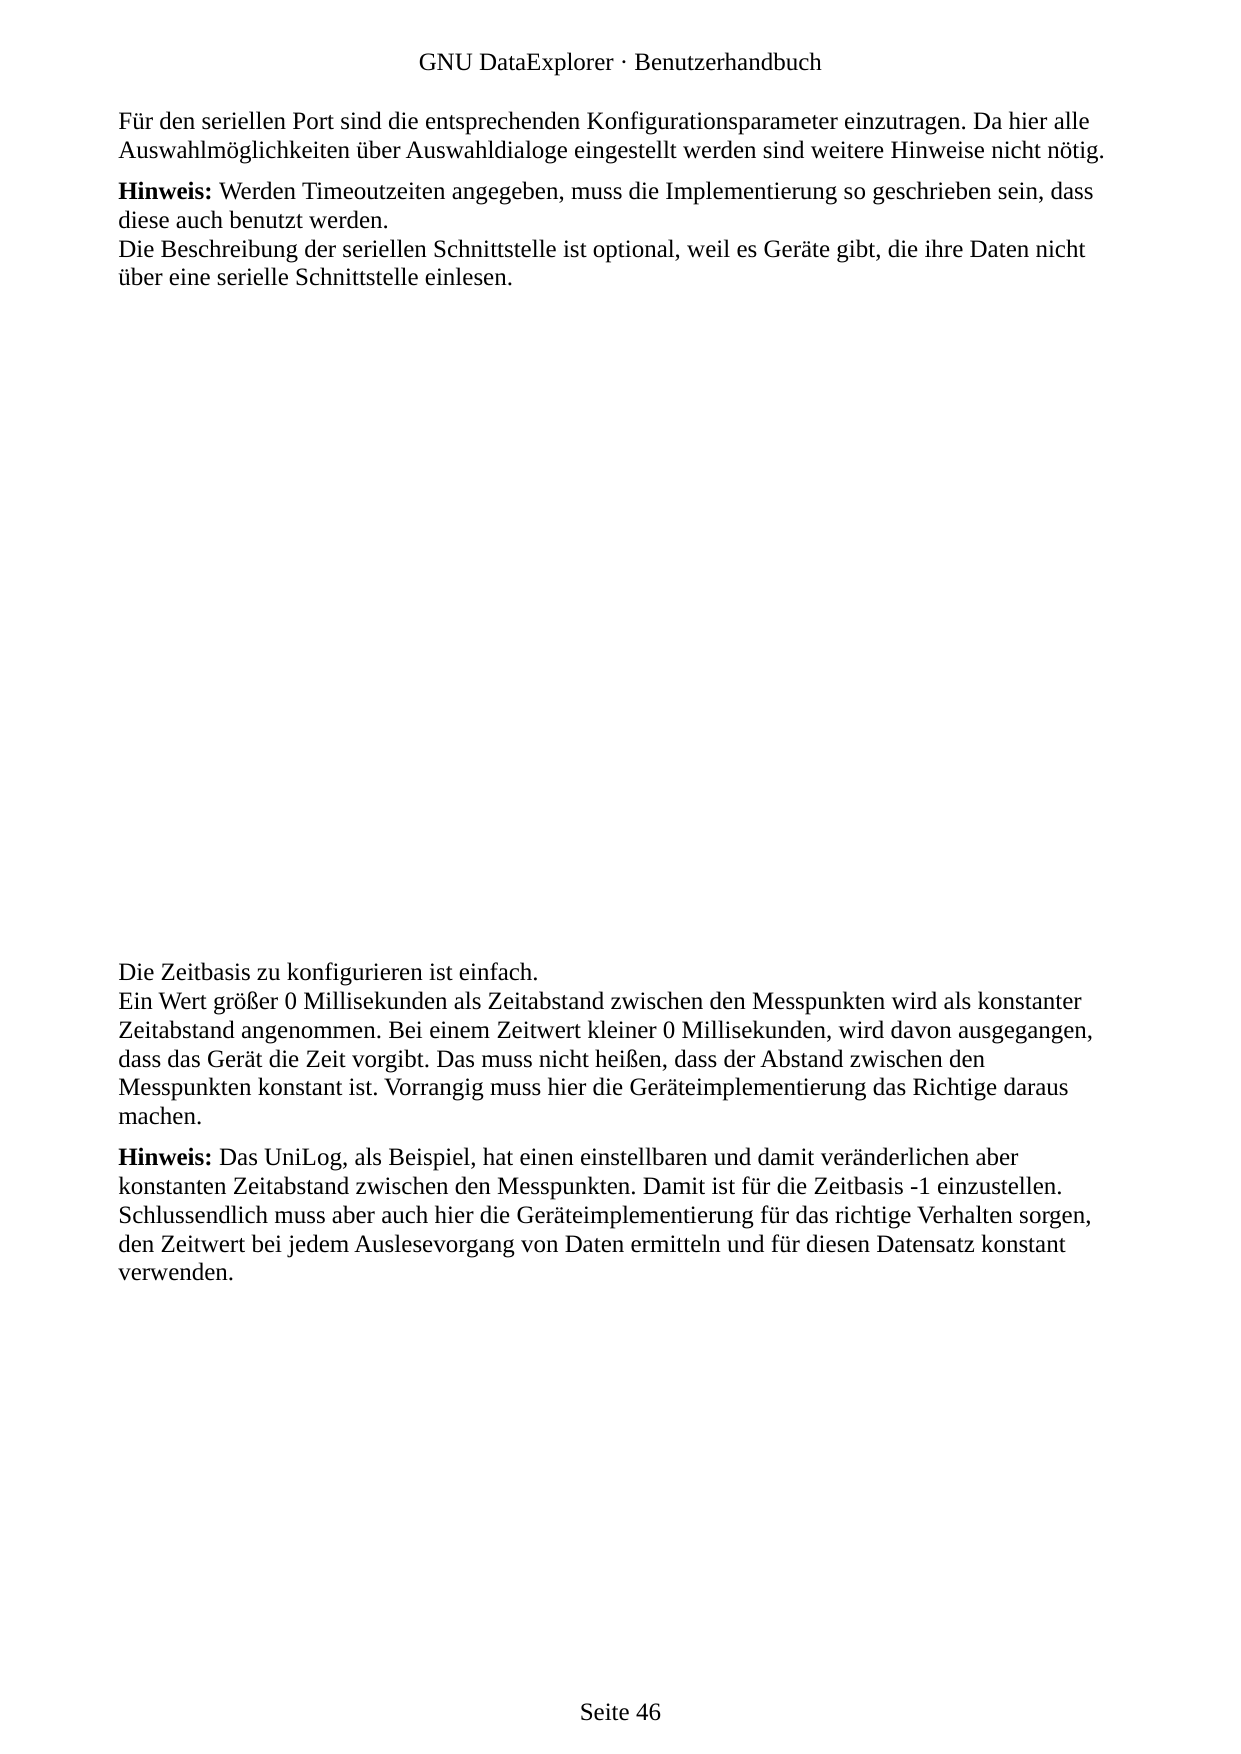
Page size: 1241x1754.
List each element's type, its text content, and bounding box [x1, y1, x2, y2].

text Hinweis: Werden Timeoutzeiten angegeben, muss die Implementierung so geschrieben sein, dass diese auch benutzt werden. Die Beschreibung der seriellen Schnittstelle ist optional, weil es Geräte gibt, die ihre Daten nicht über eine serielle Schnittstelle einlesen. [118, 176, 1122, 291]
text Die Zeitbasis zu konfigurieren ist einfach. Ein Wert größer 0 Millisekunden als Zeitabstand zwischen den Messpunkten wird als konstanter Zeitabstand angenommen. Bei einem Zeitwert kleiner 0 Millisekunden, wird davon ausgegangen, dass das Gerät die Zeit vorgibt. Das muss nicht heißen, dass der Abstand zwischen den Messpunkten konstant ist. Vorrangig muss hier die Geräteimplementierung das Richtige daraus machen. [118, 957, 1122, 1130]
text Hinweis: Das UniLog, als Beispiel, hat einen einstellbaren und damit veränderlichen aber konstanten Zeitabstand zwischen den Messpunkten. Damit ist für die Zeitbasis -1 einzustellen. Schlussendlich muss aber auch hier die Geräteimplementierung für das richtige Verhalten sorgen, den Zeitwert bei jedem Auslesevorgang von Daten ermitteln und für diesen Datensatz konstant verwenden. [118, 1142, 1122, 1545]
text Für den seriellen Port sind die entsprechenden Konfigurationsparameter einzutragen. Da hier alle Auswahlmöglichkeiten über Auswahldialoge eingestellt werden sind weitere Hinweise nicht nötig. [118, 106, 1122, 164]
